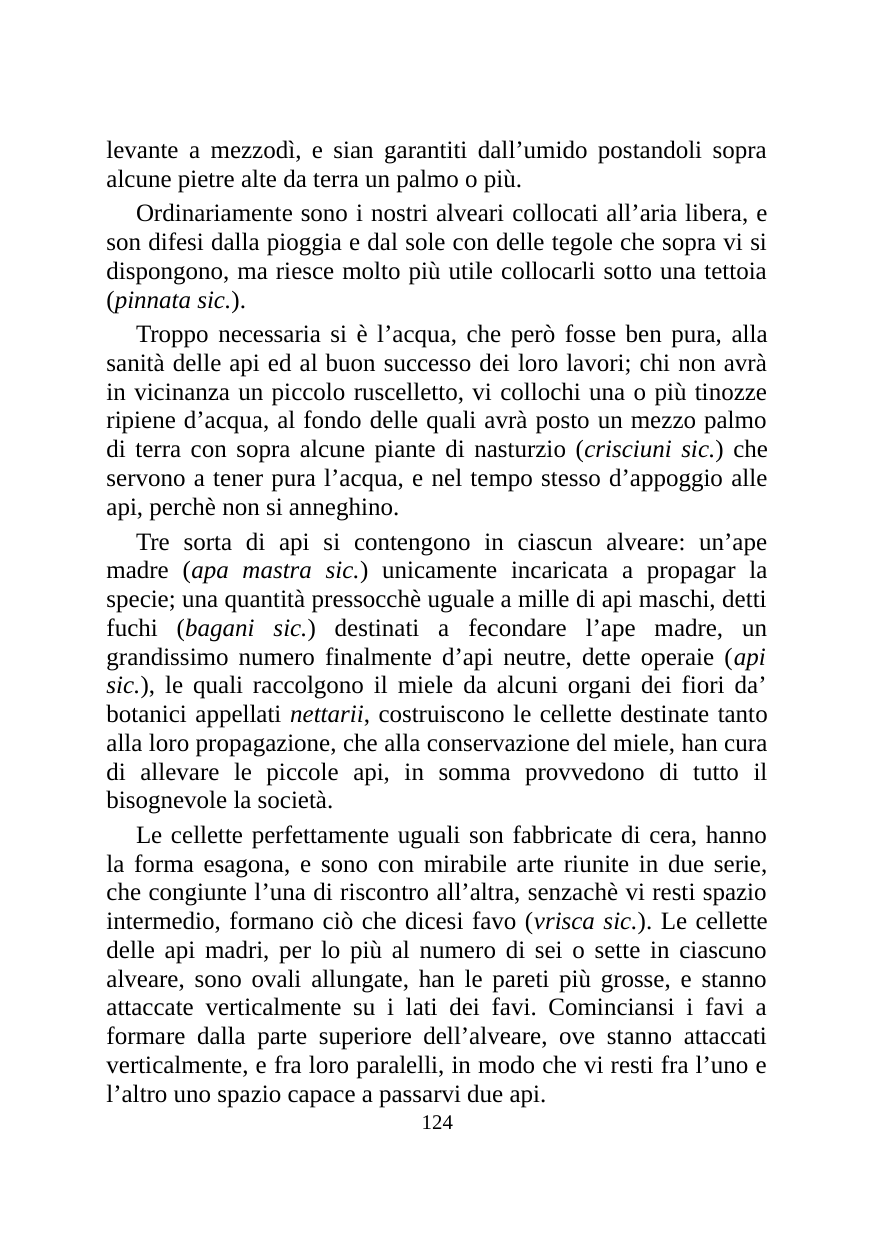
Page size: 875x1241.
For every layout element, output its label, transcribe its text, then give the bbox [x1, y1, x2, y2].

text Tre sorta di api si contengono in ciascun alveare: un’ape madre (apa mastra sic.) unicamente incaricata a propagar la specie; una quantità pressocchè uguale a mille di api maschi, detti fuchi (bagani sic.) destinati a fecondare l’ape madre, un grandissimo numero finalmente d’api neutre, dette operaie (api sic.), le quali raccolgono il miele da alcuni organi dei fiori da’ botanici appellati nettarii, costruiscono le cellette destinate tanto alla loro propagazione, che alla conservazione del miele, han cura di allevare le piccole api, in somma provvedono di tutto il bisognevole la società. [106, 527, 768, 814]
text Le cellette perfettamente uguali son fabbricate di cera, hanno la forma esagona, e sono con mirabile arte riunite in due serie, che congiunte l’una di riscontro all’altra, senzachè vi resti spazio intermedio, formano ciò che dicesi favo (vrisca sic.). Le cellette delle api madri, per lo più al numero di sei o sette in ciascuno alveare, sono ovali allungate, han le pareti più grosse, e stanno attaccate verticalmente su i lati dei favi. Cominciansi i favi a formare dalla parte superiore dell’alveare, ove stanno attaccati verticalmente, e fra loro paralelli, in modo che vi resti fra l’uno e l’altro uno spazio capace a passarvi due api. [106, 820, 768, 1107]
text Ordinariamente sono i nostri alveari collocati all’aria libera, e son difesi dalla pioggia e dal sole con delle tegole che sopra vi si dispongono, ma riesce molto più utile collocarli sotto una tettoia (pinnata sic.). [106, 198, 768, 313]
text Troppo necessaria si è l’acqua, che però fosse ben pura, alla sanità delle api ed al buon successo dei loro lavori; chi non avrà in vicinanza un piccolo ruscelletto, vi collochi una o più tinozze ripiene d’acqua, al fondo delle quali avrà posto un mezzo palmo di terra con sopra alcune piante di nasturzio (crisciuni sic.) che servono a tener pura l’acqua, e nel tempo stesso d’appoggio alle api, perchè non si anneghino. [106, 319, 768, 521]
text levante a mezzodì, e sian garantiti dall’umido postandoli sopra alcune pietre alte da terra un palmo o più. [106, 135, 768, 192]
